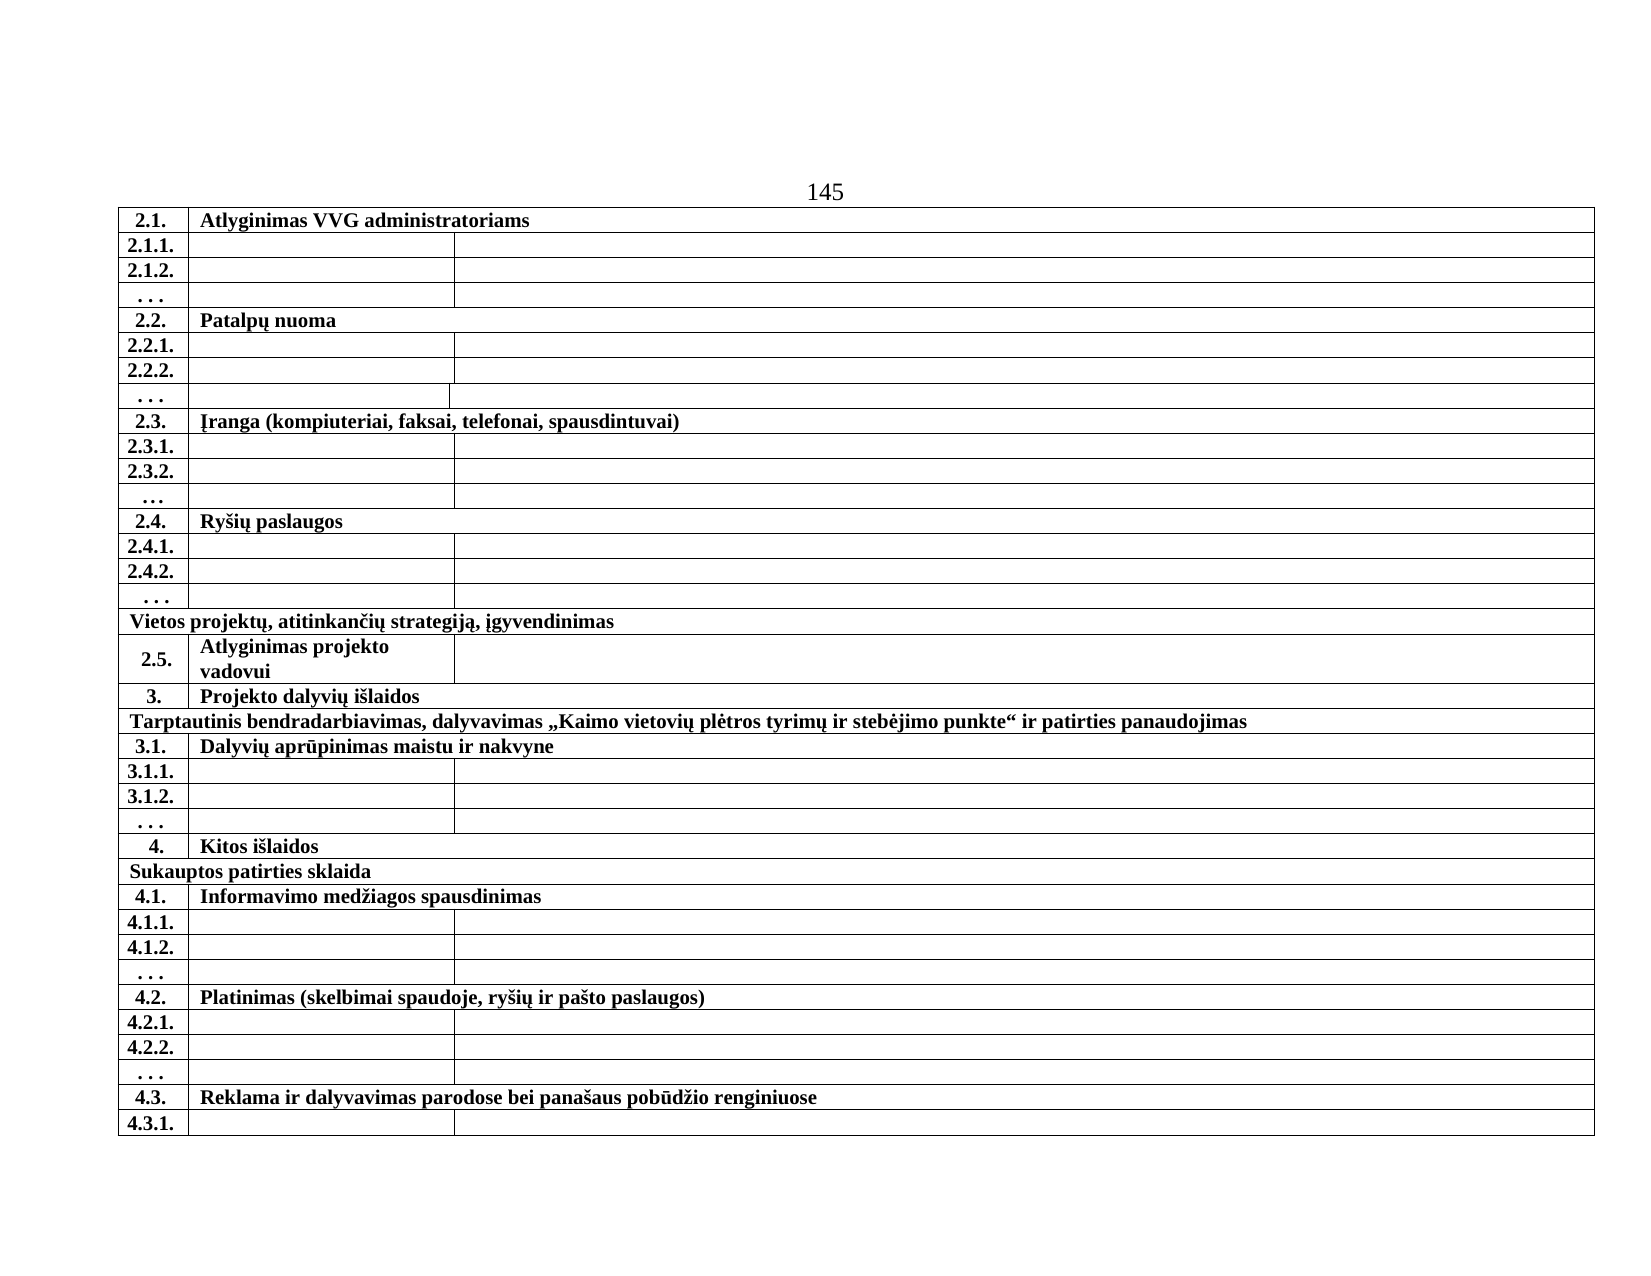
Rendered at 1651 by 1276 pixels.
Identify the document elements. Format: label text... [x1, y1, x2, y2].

table_cell 3.1. [119, 734, 188, 758]
table_cell 4.1. [119, 885, 188, 908]
table_cell 2.1.1. [119, 233, 188, 257]
table_cell [455, 960, 1594, 984]
table_cell Projekto dalyvių išlaidos [189, 684, 1594, 708]
table_cell Patalpų nuoma [189, 308, 1594, 332]
table_cell [189, 333, 454, 357]
table_cell [189, 809, 454, 833]
table_cell 4.1.1. [119, 910, 188, 934]
table_cell . . . [119, 484, 188, 508]
table_cell 4. [119, 834, 188, 858]
table_cell [189, 283, 454, 307]
table_cell 4.3.1. [119, 1110, 188, 1134]
table_cell 4.1.2. [119, 935, 188, 959]
table_cell [189, 484, 454, 508]
table_cell Ryšių paslaugos [189, 509, 1594, 533]
table_cell 2.4.2. [119, 559, 188, 583]
table_cell [455, 1035, 1594, 1059]
table_cell [455, 809, 1594, 833]
table_cell [455, 1110, 1594, 1134]
table_cell [455, 484, 1594, 508]
table_cell 2.1.2. [119, 258, 188, 282]
table_cell [455, 584, 1594, 608]
table_cell 2.5. [119, 635, 188, 683]
table_cell 3.1.1. [119, 759, 188, 783]
table_cell [189, 258, 454, 282]
table_cell [455, 559, 1594, 583]
table_cell [189, 759, 454, 783]
table_cell Atlyginimas VVG administratoriams [189, 208, 1594, 232]
table_cell [455, 358, 1594, 382]
table_cell [455, 1010, 1594, 1034]
table_cell [455, 434, 1594, 458]
table_cell [450, 384, 1594, 407]
table_cell 3.1.2. [119, 784, 188, 808]
table_cell 2.2.1. [119, 333, 188, 357]
table_cell Atlyginimas projekto vadovui [189, 635, 454, 683]
table_cell [455, 333, 1594, 357]
table_cell 2.4.1. [119, 534, 188, 558]
table_cell 2.2. [119, 308, 188, 332]
table_cell . . . [119, 384, 188, 407]
table_cell 4.2. [119, 985, 188, 1009]
table_cell Vietos projektų, atitinkančių strategiją, įgyvendinimas [119, 609, 1594, 633]
table_cell [455, 910, 1594, 934]
table_cell Įranga (kompiuteriai, faksai, telefonai, spausdintuvai) [189, 409, 1594, 433]
table_cell [189, 559, 454, 583]
table_cell [455, 759, 1594, 783]
table_cell Dalyvių aprūpinimas maistu ir nakvyne [189, 734, 1594, 758]
table_cell [189, 784, 454, 808]
table_cell [189, 534, 454, 558]
table_cell . . . [119, 283, 188, 307]
table_cell [455, 935, 1594, 959]
table_cell . . . [119, 1060, 188, 1084]
table_cell 2.3. [119, 409, 188, 433]
table_cell [189, 1010, 454, 1034]
table_cell Tarptautinis bendradarbiavimas, dalyvavimas „Kaimo vietovių plėtros tyrimų ir stebėjimo punkte“ ir patirties panaudojimas [119, 709, 1594, 733]
table_cell Reklama ir dalyvavimas parodose bei panašaus pobūdžio renginiuose [189, 1085, 1594, 1109]
table_cell 2.3.1. [119, 434, 188, 458]
table_cell . . . [119, 809, 188, 833]
table_cell [455, 635, 1594, 683]
table_cell [455, 258, 1594, 282]
table_cell [189, 358, 454, 382]
table_cell [189, 935, 454, 959]
table_cell Kitos išlaidos [189, 834, 1594, 858]
table_cell [455, 534, 1594, 558]
table_cell 4.2.1. [119, 1010, 188, 1034]
table_cell [189, 434, 454, 458]
table_cell [189, 384, 449, 407]
table_cell Platinimas (skelbimai spaudoje, ryšių ir pašto paslaugos) [189, 985, 1594, 1009]
table_cell [455, 233, 1594, 257]
table_cell [189, 960, 454, 984]
table_cell 2.1. [119, 208, 188, 232]
table_cell 4.3. [119, 1085, 188, 1109]
table_cell 2.2.2. [119, 358, 188, 382]
table_cell [455, 283, 1594, 307]
table_cell 3. [119, 684, 188, 708]
table_cell . . . [119, 584, 188, 608]
table_cell [189, 459, 454, 483]
table_cell [189, 1035, 454, 1059]
table_cell [455, 784, 1594, 808]
table_cell 2.4. [119, 509, 188, 533]
table_cell [189, 1110, 454, 1134]
table_cell [455, 459, 1594, 483]
table_cell [189, 1060, 454, 1084]
table_cell Sukauptos patirties sklaida [119, 859, 1594, 883]
table_cell [455, 1060, 1594, 1084]
table_cell Informavimo medžiagos spausdinimas [189, 885, 1594, 908]
table_cell . . . [119, 960, 188, 984]
table_cell 2.3.2. [119, 459, 188, 483]
table_cell [189, 233, 454, 257]
table_cell 4.2.2. [119, 1035, 188, 1059]
table_cell [189, 910, 454, 934]
table_cell [189, 584, 454, 608]
